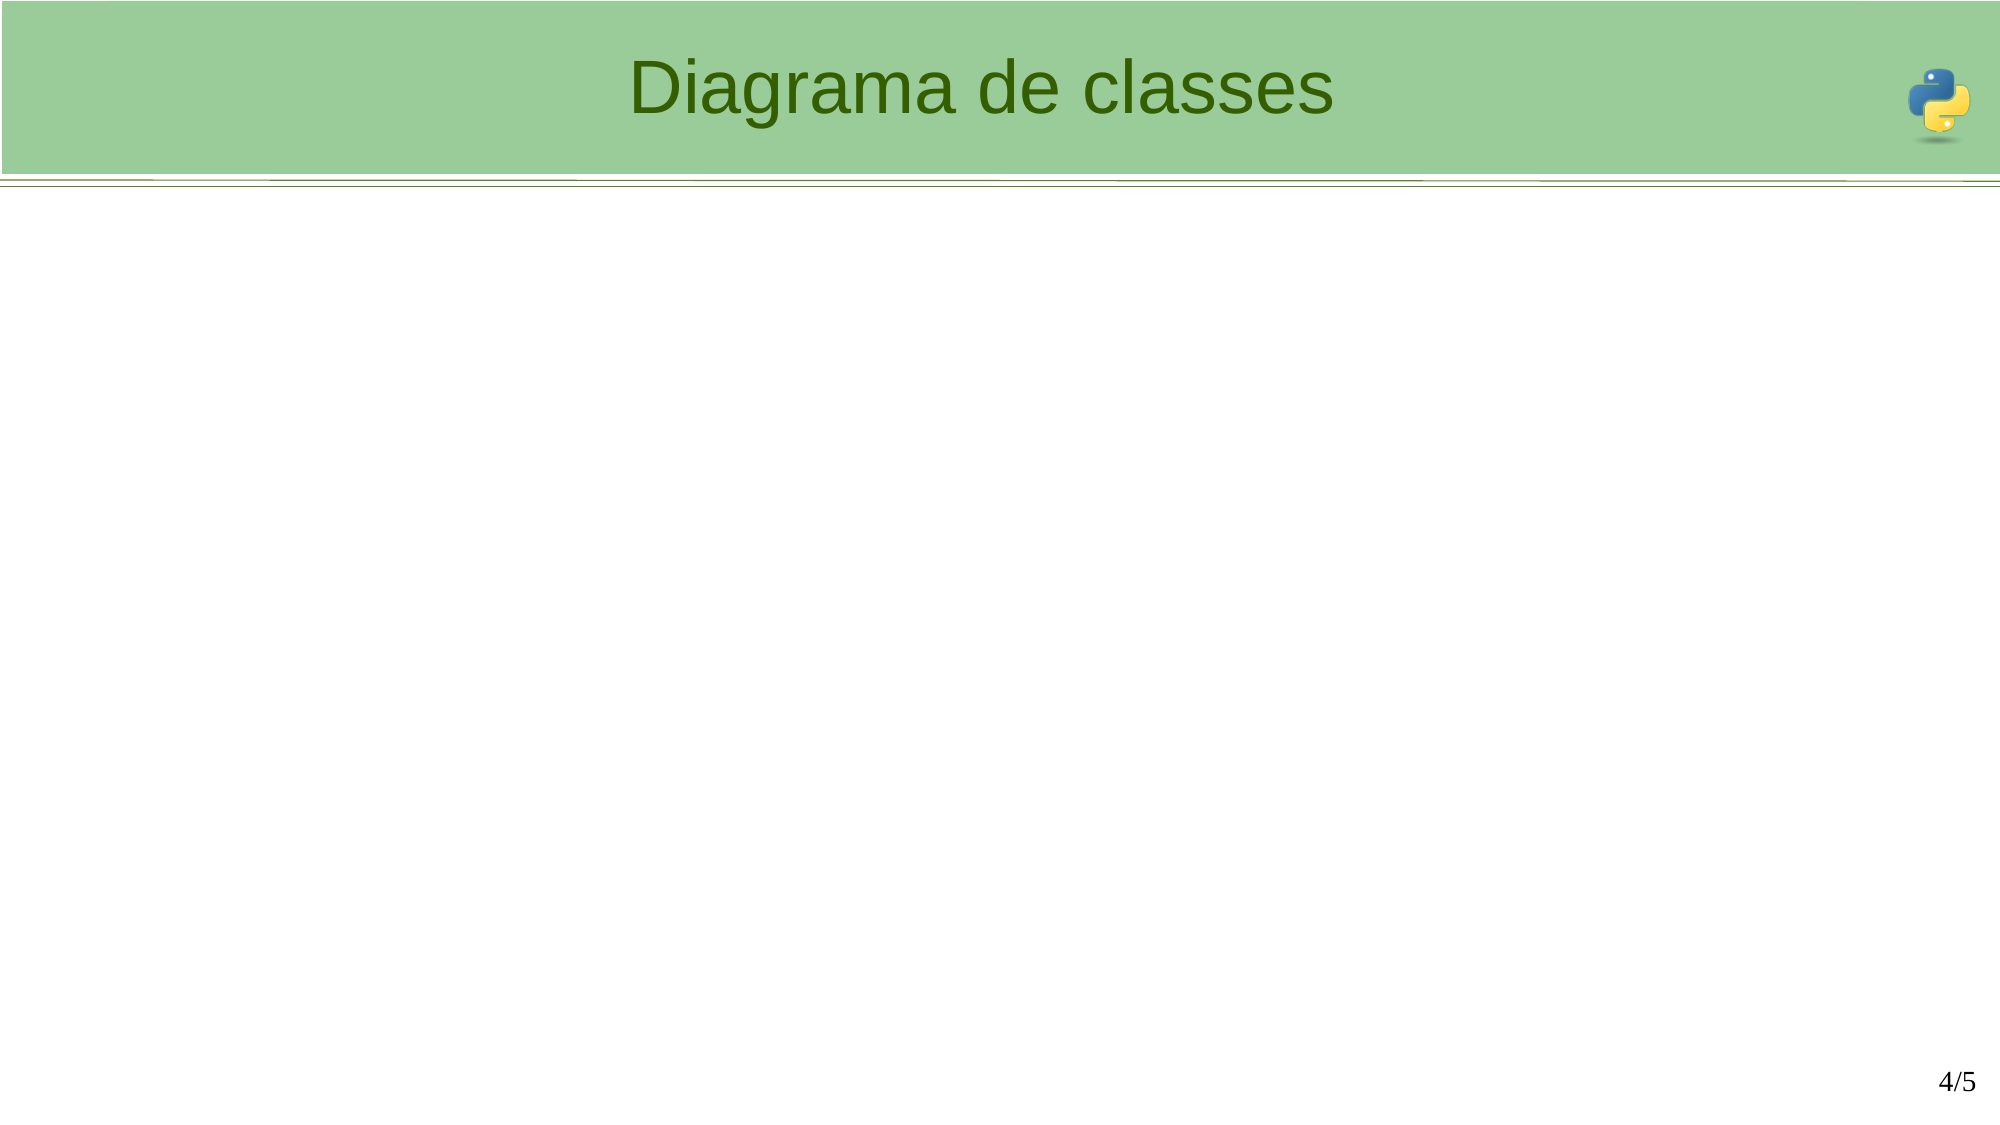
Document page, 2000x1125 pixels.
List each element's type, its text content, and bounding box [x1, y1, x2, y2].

picture [1901, 59, 1979, 148]
title Diagrama de classes [105, 0, 1861, 174]
